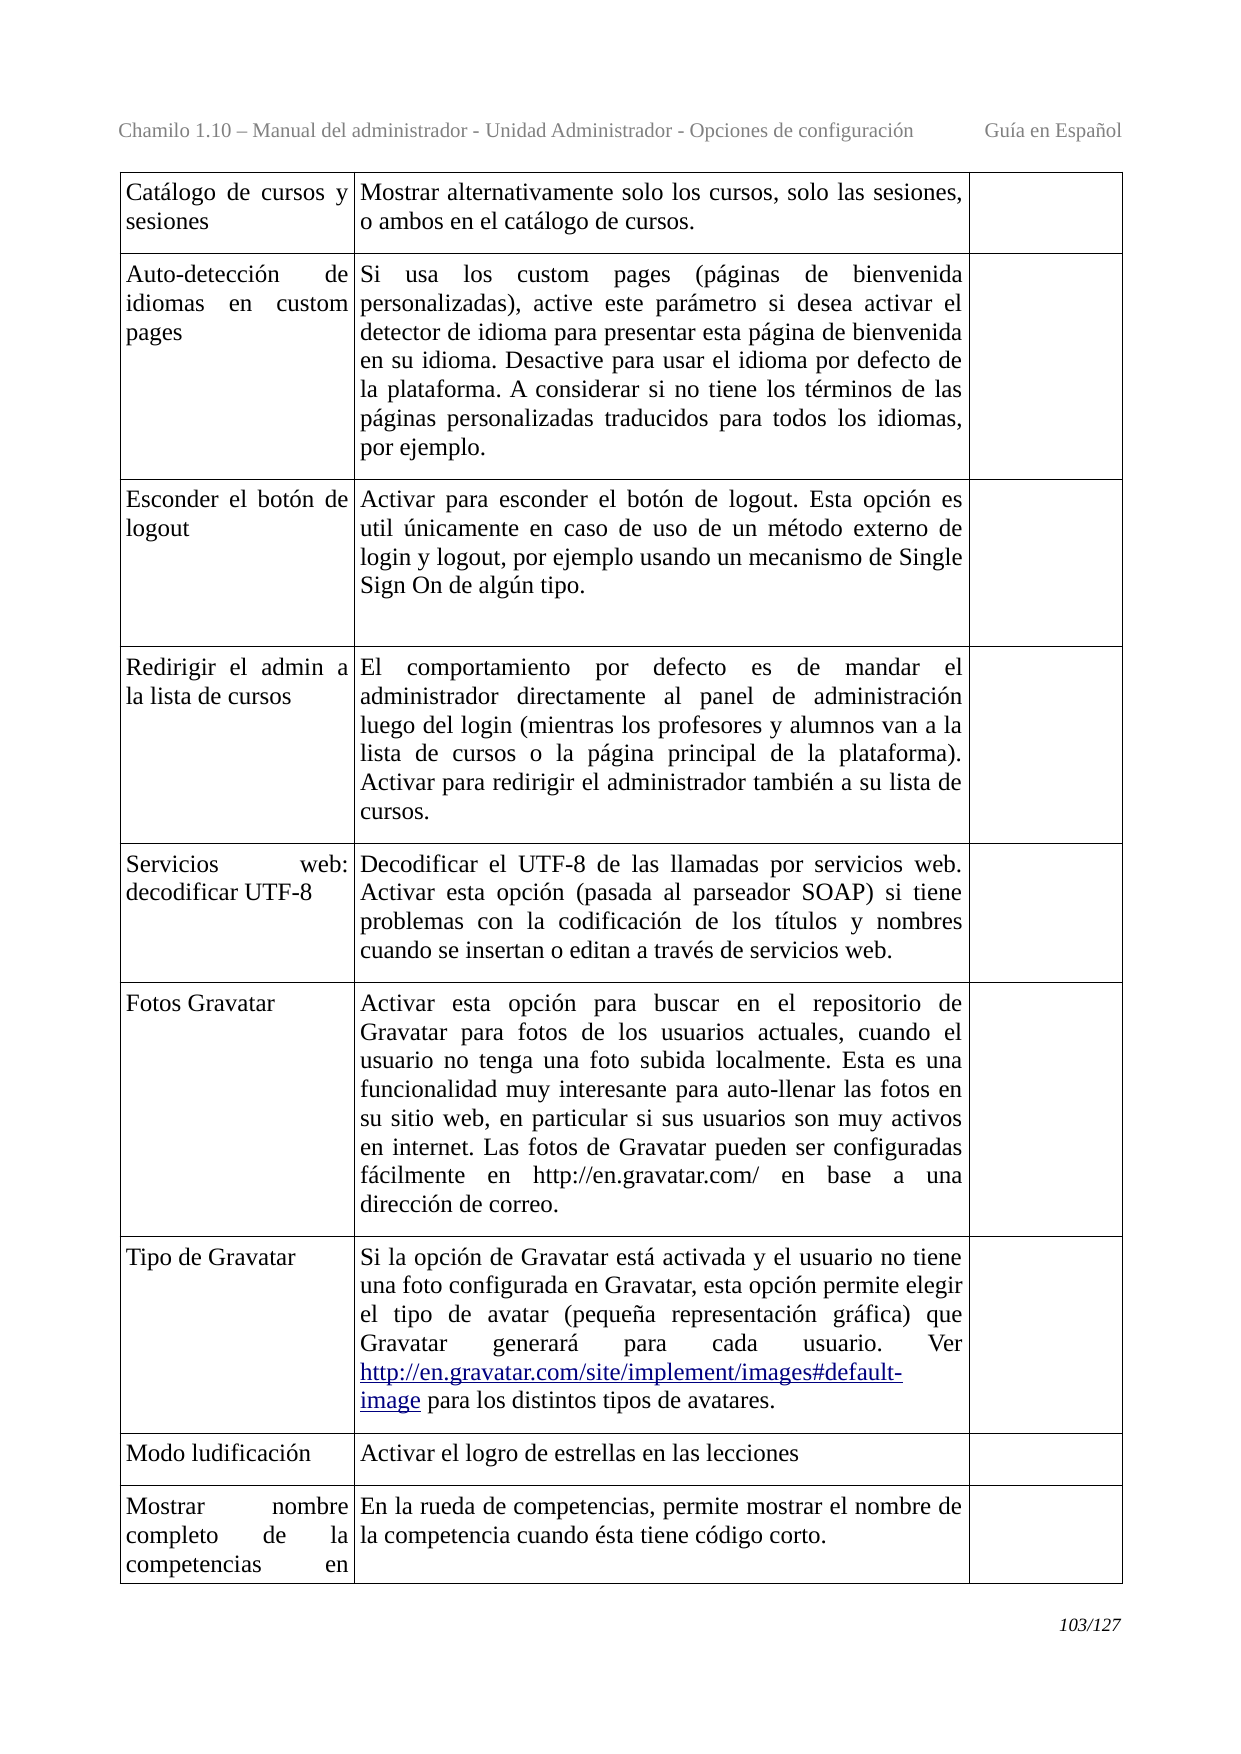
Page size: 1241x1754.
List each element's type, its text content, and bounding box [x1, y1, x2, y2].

table_cell [970, 1486, 1122, 1583]
table_cell Activar para esconder el botón de logout. Esta opción es util únicamente en caso de uso de un método externo de login y logout, por ejemplo usando un mecanismo de Single Sign On de algún tipo. [355, 480, 969, 646]
table_cell Si usa los custom pages (páginas de bienvenida personalizadas), active este parámetro si desea activar el detector de idioma para presentar esta página de bienvenida en su idioma. Desactive para usar el idioma por defecto de la plataforma. A considerar si no tiene los términos de las páginas personalizadas traducidos para todos los idiomas, por ejemplo. [355, 254, 969, 478]
table_cell [970, 844, 1122, 982]
table_cell Esconder el botón de logout [121, 480, 354, 646]
table_cell Decodificar el UTF-8 de las llamadas por servicios web. Activar esta opción (pasada al parseador SOAP) si tiene problemas con la codificación de los títulos y nombres cuando se insertan o editan a través de servicios web. [355, 844, 969, 982]
table_cell [970, 983, 1122, 1236]
table_cell Si la opción de Gravatar está activada y el usuario no tiene una foto configurada en Gravatar, esta opción permite elegir el tipo de avatar (pequeña representación gráfica) que Gravatar generará para cada usuario. Ver http://en.gravatar.com/site/implement/images#default-image para los distintos tipos de avatares. [355, 1237, 969, 1433]
table_cell Servicios web: decodificar UTF-8 [121, 844, 354, 982]
table_cell Fotos Gravatar [121, 983, 354, 1236]
table_cell [970, 254, 1122, 478]
table_cell [970, 1434, 1122, 1485]
table_cell [970, 647, 1122, 843]
table_cell Mostrar nombre completo de la competencias en [121, 1486, 354, 1583]
table_cell [970, 1237, 1122, 1433]
table_cell Activar el logro de estrellas en las lecciones [355, 1434, 969, 1485]
table_cell Tipo de Gravatar [121, 1237, 354, 1433]
table_cell El comportamiento por defecto es de mandar el administrador directamente al panel de administración luego del login (mientras los profesores y alumnos van a la lista de cursos o la página principal de la plataforma). Activar para redirigir el administrador también a su lista de cursos. [355, 647, 969, 843]
table_cell Catálogo de cursos y sesiones [121, 173, 354, 253]
table_cell Redirigir el admin a la lista de cursos [121, 647, 354, 843]
table_cell [970, 173, 1122, 253]
table_cell Mostrar alternativamente solo los cursos, solo las sesiones, o ambos en el catálogo de cursos. [355, 173, 969, 253]
table_cell Modo ludificación [121, 1434, 354, 1485]
table_cell [970, 480, 1122, 646]
table_cell En la rueda de competencias, permite mostrar el nombre de la competencia cuando ésta tiene código corto. [355, 1486, 969, 1583]
table_cell Activar esta opción para buscar en el repositorio de Gravatar para fotos de los usuarios actuales, cuando el usuario no tenga una foto subida localmente. Esta es una funcionalidad muy interesante para auto-llenar las fotos en su sitio web, en particular si sus usuarios son muy activos en internet. Las fotos de Gravatar pueden ser configuradas fácilmente en http://en.gravatar.com/ en base a una dirección de correo. [355, 983, 969, 1236]
table_cell Auto-detección de idiomas en custom pages [121, 254, 354, 478]
